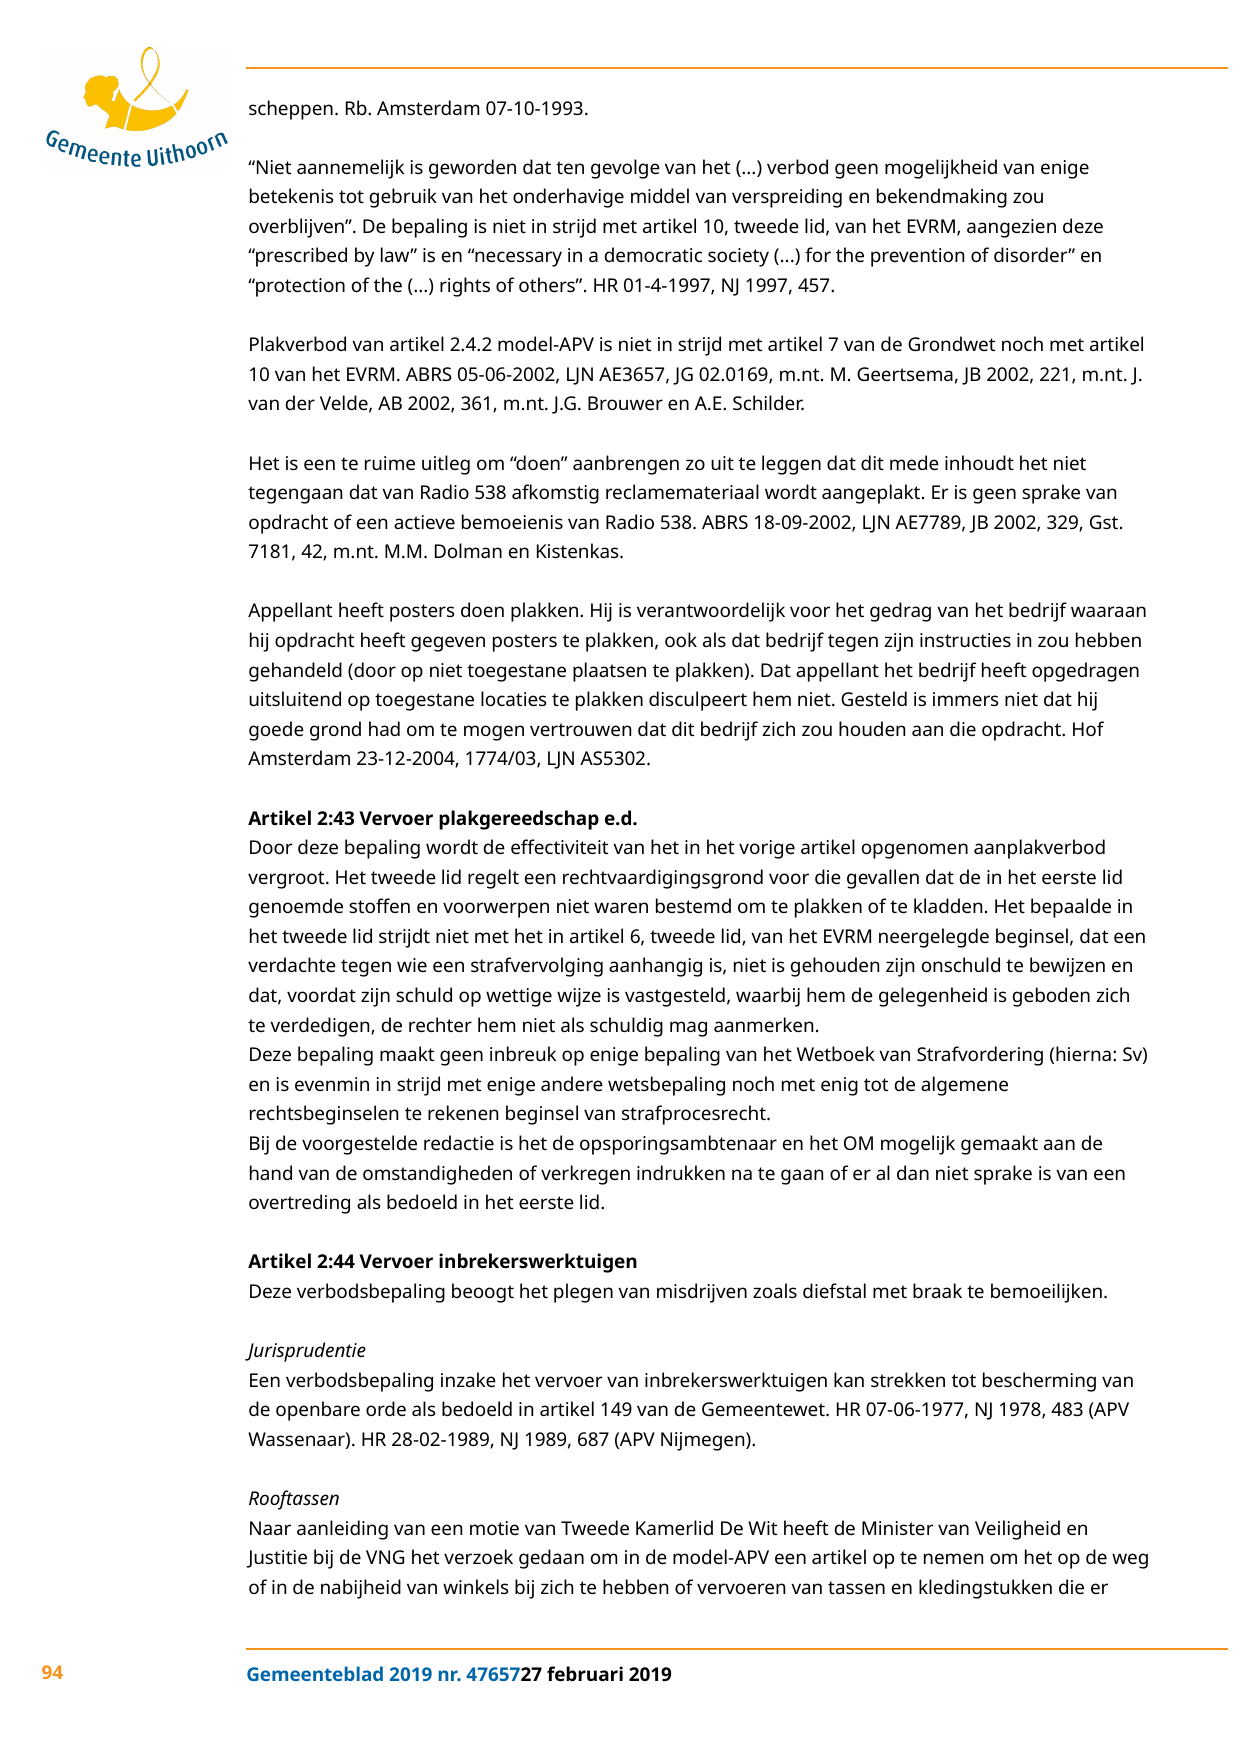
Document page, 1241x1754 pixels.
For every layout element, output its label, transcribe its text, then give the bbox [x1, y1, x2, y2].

text Bij de voorgestelde redactie is het de opsporingsambtenaar en het OM mogelijk gemaakt aan de hand van de omstandigheden of verkregen indrukken na te gaan of er al dan niet sprake is van een overtreding als bedoeld in het eerste lid. [248, 1130, 1152, 1215]
text “Niet aannemelijk is geworden dat ten gevolge van het (...) verbod geen mogelijkheid van enige betekenis tot gebruik van het onderhavige middel van verspreiding en bekendmaking zou overblijven”. De bepaling is niet in strijd met artikel 10, tweede lid, van het EVRM, aangezien deze “prescribed by law” is en “necessary in a democratic society (...) for the prevention of disorder” en “protection of the (...) rights of others”. HR 01-4-1997, NJ 1997, 457. [248, 154, 1152, 298]
text Naar aanleiding van een motie van Tweede Kamerlid De Wit heeft de Minister van Veiligheid en Justitie bij de VNG het verzoek gedaan om in de model-APV een artikel op te nemen om het op de weg of in de nabijheid van winkels bij zich te hebben of vervoeren van tassen en kledingstukken die er [248, 1515, 1152, 1600]
text Rooftassen [248, 1485, 1152, 1511]
text Door deze bepaling wordt de effectiviteit van het in het vorige artikel opgenomen aanplakverbod vergroot. Het tweede lid regelt een rechtvaardigingsgrond voor die gevallen dat de in het eerste lid genoemde stoffen en voorwerpen niet waren bestemd om te plakken of te kladden. Het bepaalde in het tweede lid strijdt niet met het in artikel 6, tweede lid, van het EVRM neergelegde beginsel, dat een verdachte tegen wie een strafvervolging aanhangig is, niet is gehouden zijn onschuld te bewijzen en dat, voordat zijn schuld op wettige wijze is vastgesteld, waarbij hem de gelegenheid is geboden zich te verdedigen, de rechter hem niet als schuldig mag aanmerken. [248, 834, 1152, 1038]
text Jurisprudentie [248, 1337, 1152, 1363]
text Deze bepaling maakt geen inbreuk op enige bepaling van het Wetboek van Strafvordering (hierna: Sv) en is evenmin in strijd met enige andere wetsbepaling noch met enig tot de algemene rechtsbeginselen te rekenen beginsel van strafprocesrecht. [248, 1041, 1152, 1126]
text scheppen. Rb. Amsterdam 07-10-1993. [248, 95, 1152, 121]
text Deze verbodsbepaling beoogt het plegen van misdrijven zoals diefstal met braak te bemoeilijken. [248, 1278, 1152, 1304]
text Appellant heeft posters doen plakken. Hij is verantwoordelijk voor het gedrag van het bedrijf waaraan hij opdracht heeft gegeven posters te plakken, ook als dat bedrijf tegen zijn instructies in zou hebben gehandeld (door op niet toegestane plaatsen te plakken). Dat appellant het bedrijf heeft opgedragen uitsluitend op toegestane locaties te plakken disculpeert hem niet. Gesteld is immers niet dat hij goede grond had om te mogen vertrouwen dat dit bedrijf zich zou houden aan die opdracht. Hof Amsterdam 23-12-2004, 1774/03, LJN AS5302. [248, 598, 1152, 771]
text Een verbodsbepaling inzake het vervoer van inbrekerswerktuigen kan strekken tot bescherming van de openbare orde als bedoeld in artikel 149 van de Gemeentewet. HR 07-06-1977, NJ 1978, 483 (APV Wassenaar). HR 28-02-1989, NJ 1989, 687 (APV Nijmegen). [248, 1367, 1152, 1452]
text Het is een te ruime uitleg om “doen” aanbrengen zo uit te leggen dat dit mede inhoudt het niet tegengaan dat van Radio 538 afkomstig reclamemateriaal wordt aangeplakt. Er is geen sprake van opdracht of een actieve bemoeienis van Radio 538. ABRS 18-09-2002, LJN AE7789, JB 2002, 329, Gst. 7181, 42, m.nt. M.M. Dolman en Kistenkas. [248, 450, 1152, 564]
picture [41, 47, 231, 172]
text Plakverbod van artikel 2.4.2 model-APV is niet in strijd met artikel 7 van de Grondwet noch met artikel 10 van het EVRM. ABRS 05-06-2002, LJN AE3657, JG 02.0169, m.nt. M. Geertsema, JB 2002, 221, m.nt. J. van der Velde, AB 2002, 361, m.nt. J.G. Brouwer en A.E. Schilder. [248, 331, 1152, 416]
text Artikel 2:44 Vervoer inbrekerswerktuigen [248, 1248, 1152, 1274]
text Artikel 2:43 Vervoer plakgereedschap e.d. [248, 805, 1152, 831]
